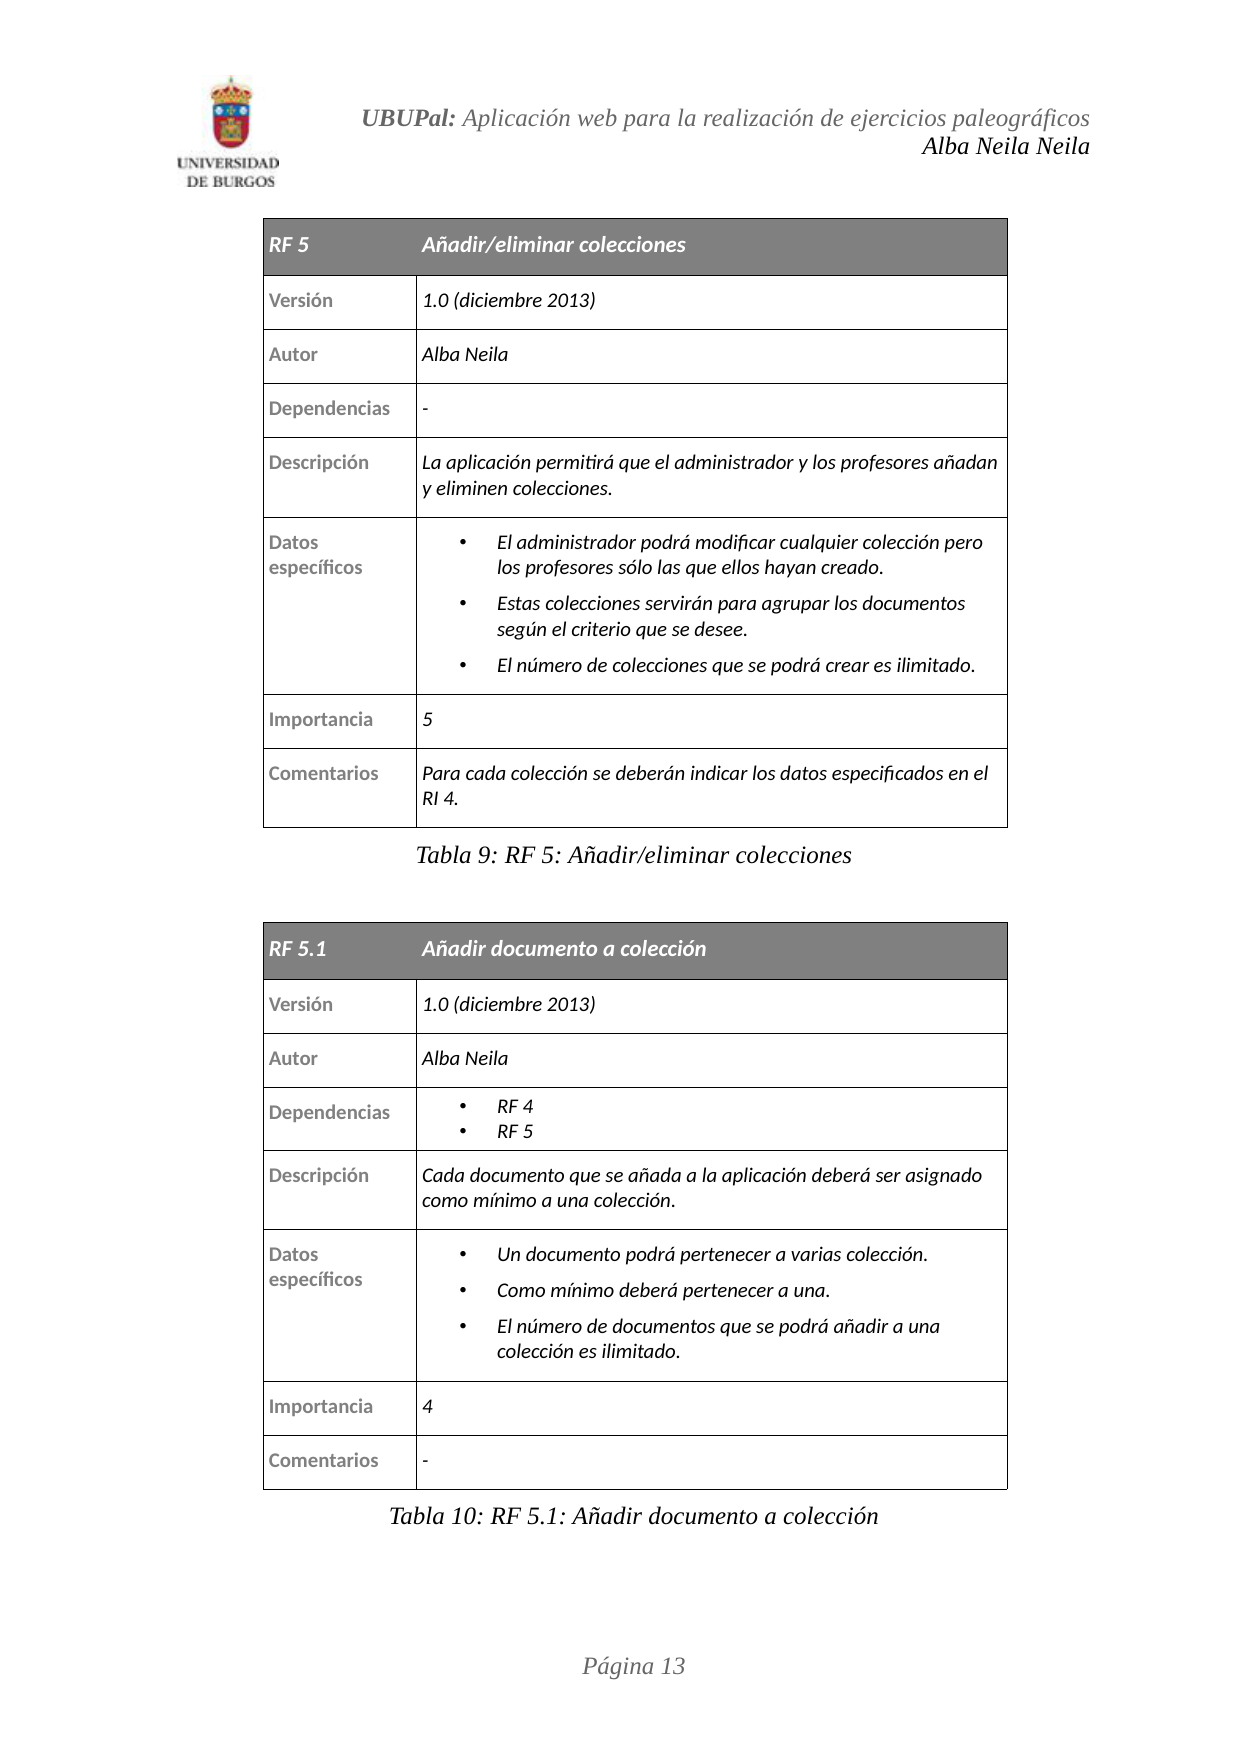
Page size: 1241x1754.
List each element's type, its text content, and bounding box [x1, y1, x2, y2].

table_cell RF 4 RF 5 [417, 1088, 1007, 1149]
picture [177, 75, 279, 187]
table_cell Datos específicos [264, 518, 416, 694]
table_cell 1.0 (diciembre 2013) [417, 980, 1007, 1033]
table_cell Descripción [264, 438, 416, 517]
table_cell Para cada colección se deberán indicar los datos especificados en el RI 4. [417, 749, 1007, 827]
table_cell Versión [264, 276, 416, 329]
table_cell Versión [264, 980, 416, 1033]
table_cell Comentarios [264, 749, 416, 827]
table_cell - [417, 384, 1007, 437]
table_cell 4 [417, 1382, 1007, 1434]
table_cell Comentarios [264, 1436, 416, 1489]
text Tabla 10: RF 5.1: Añadir documento a colección [177, 1501, 1092, 1530]
table_cell 5 [417, 695, 1007, 748]
table_cell Dependencias [264, 1088, 416, 1149]
table_cell Autor [264, 1034, 416, 1087]
table_cell Un documento podrá pertenecer a varias colección. Como mínimo deberá pertenecer a una. El número de documentos que se podrá añadir a una colección es ilimitado. [417, 1230, 1007, 1381]
text Tabla 9: RF 5: Añadir/eliminar colecciones [177, 840, 1092, 868]
table_cell Alba Neila [417, 330, 1007, 383]
table_cell Datos específicos [264, 1230, 416, 1381]
table_cell Importancia [264, 695, 416, 748]
table_cell Autor [264, 330, 416, 383]
table_cell El administrador podrá modificar cualquier colección pero los profesores sólo las que ellos hayan creado. Estas colecciones servirán para agrupar los documentos según el criterio que se desee. El número de colecciones que se podrá crear es ilimitado. [417, 518, 1007, 694]
table_cell Importancia [264, 1382, 416, 1434]
table_cell Descripción [264, 1151, 416, 1229]
table_header Añadir/eliminar colecciones [416, 219, 1007, 275]
table_cell - [417, 1436, 1007, 1489]
table_cell 1.0 (diciembre 2013) [417, 276, 1007, 329]
table_header Añadir documento a colección [416, 923, 1007, 979]
table_cell La aplicación permitirá que el administrador y los profesores añadan y eliminen colecciones. [417, 438, 1007, 517]
table_cell Cada documento que se añada a la aplicación deberá ser asignado como mínimo a una colección. [417, 1151, 1007, 1229]
table_header RF 5.1 [264, 923, 416, 979]
table_header RF 5 [264, 219, 416, 275]
table_cell Alba Neila [417, 1034, 1007, 1087]
table_cell Dependencias [264, 384, 416, 437]
